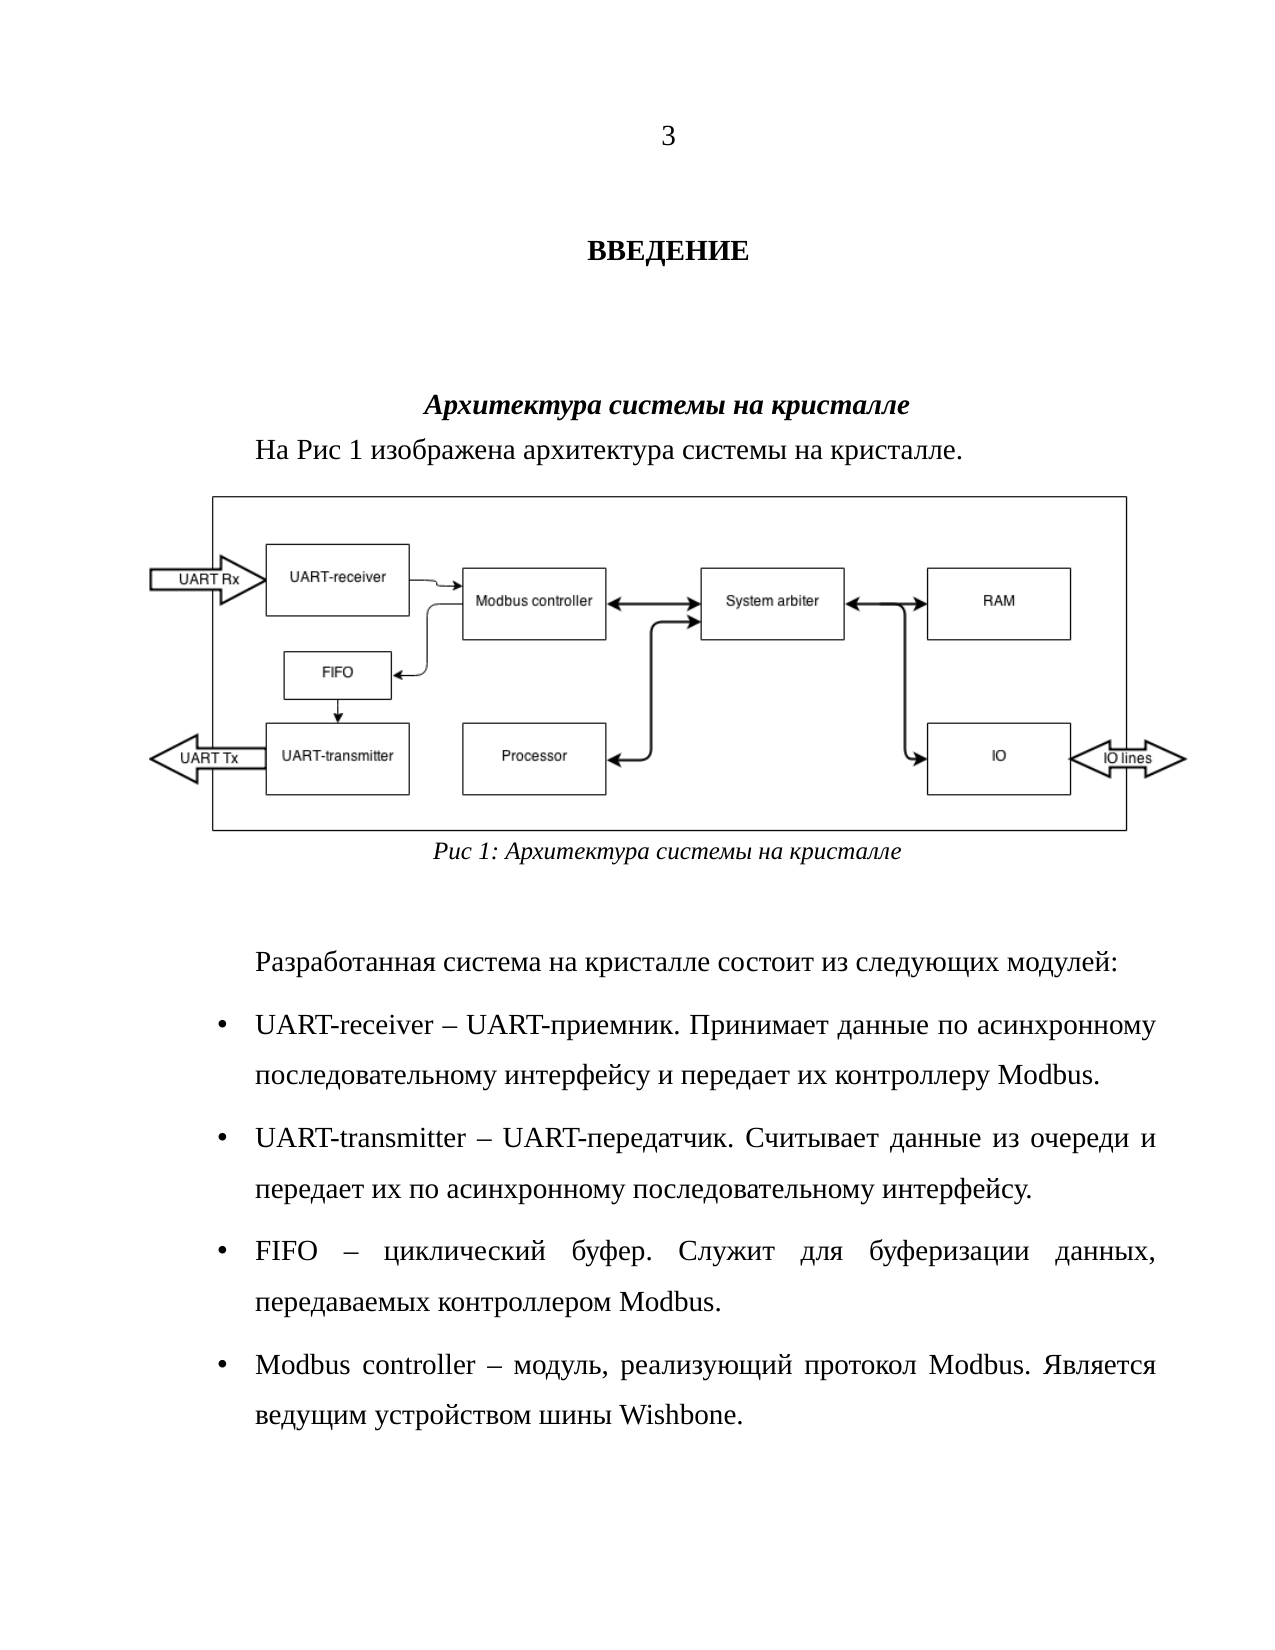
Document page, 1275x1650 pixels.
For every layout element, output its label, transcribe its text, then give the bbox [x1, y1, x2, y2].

list UART-transmitter – UART-передатчик. Считывает данные из очереди и передает их по асинхронному последовательному интерфейсу. [217, 1120, 1157, 1204]
text Разработанная система на кристалле состоит из следующих модулей: [180, 944, 1157, 978]
picture [149, 495, 1188, 836]
subtitle Введение [180, 233, 1157, 267]
subtitle Архитектура системы на кристалле [180, 387, 1157, 421]
text На Рис 1 изображена архитектура системы на кристалле. [180, 432, 1157, 466]
list UART-receiver – UART-приемник. Принимает данные по асинхронному последовательному интерфейсу и передает их контроллеру Modbus. [217, 1007, 1157, 1091]
list FIFO – циклический буфер. Служит для буферизации данных, передаваемых контроллером Modbus. [217, 1233, 1157, 1317]
text Рис 1: Архитектура системы на кристалле [149, 836, 1188, 865]
list Modbus controller – модуль, реализующий протокол Modbus. Является ведущим устройством шины Wishbone. [217, 1347, 1157, 1431]
